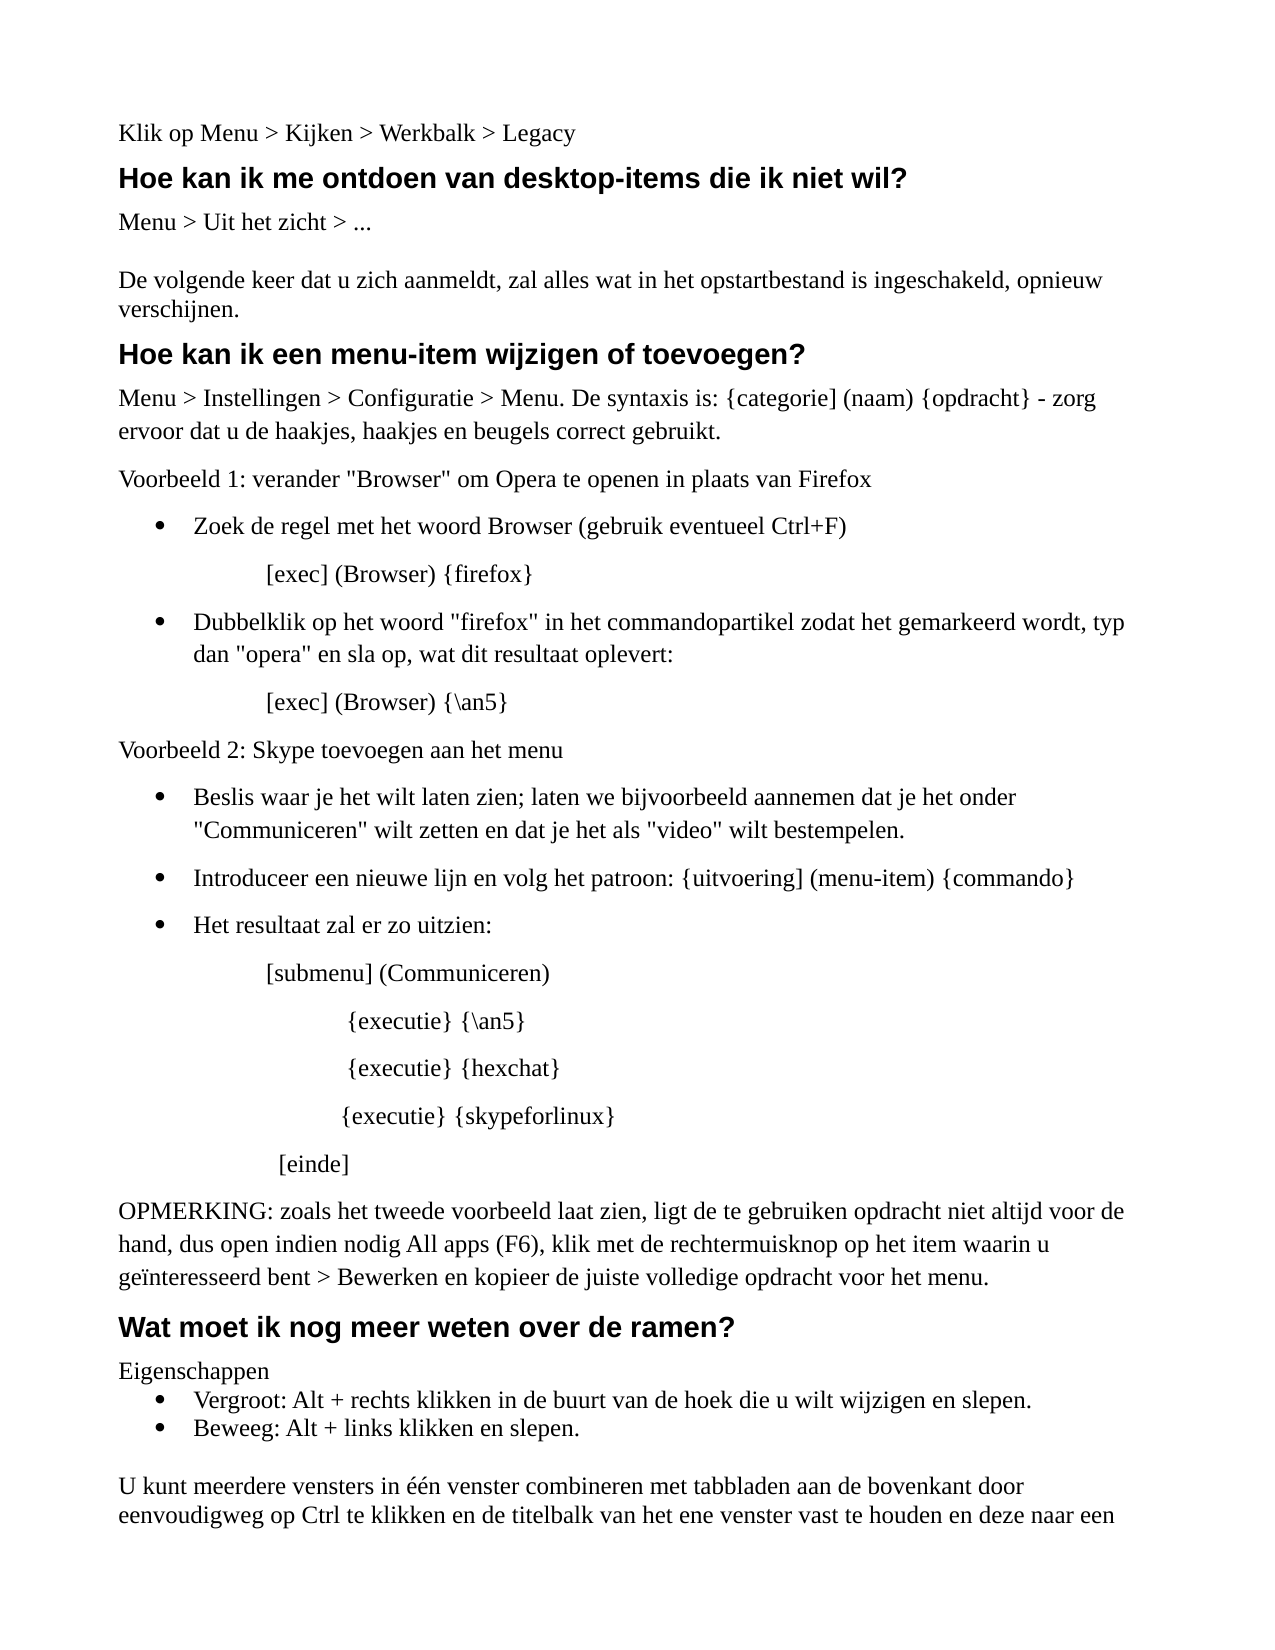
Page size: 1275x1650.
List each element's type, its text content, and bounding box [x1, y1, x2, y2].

subtitle Hoe kan ik me ontdoen van desktop-items die ik niet wil? [118, 161, 1157, 195]
text {executie} {\an5} [118, 1006, 1157, 1034]
subtitle Wat moet ik nog meer weten over de ramen? [118, 1310, 1157, 1343]
list Dubbelklik op het woord "firefox" in het commandopartikel zodat het gemarkeerd wordt, typ dan "opera" en sla op, wat dit resultaat oplevert: [156, 607, 1157, 668]
list Zoek de regel met het woord Browser (gebruik eventueel Ctrl+F) [156, 511, 1157, 540]
text {executie} {hexchat} [118, 1053, 1157, 1082]
text [einde] [118, 1149, 1157, 1177]
text [submenu] (Communiceren) [118, 958, 1157, 987]
text {executie} {skypeforlinux} [118, 1101, 1157, 1130]
list Introduceer een nieuwe lijn en volg het patroon: {uitvoering] (menu-item) {commando} [156, 863, 1157, 892]
list Beslis waar je het wilt laten zien; laten we bijvoorbeeld aannemen dat je het onder "Communiceren" wilt zetten en dat je het als "video" wilt bestempelen. [156, 782, 1157, 844]
text Menu > Uit het zicht > ... [118, 207, 1157, 236]
text Menu > Instellingen > Configuratie > Menu. De syntaxis is: {categorie] (naam) {opdracht} - zorg ervoor dat u de haakjes, haakjes en beugels correct gebruikt. [118, 383, 1157, 445]
text Klik op Menu > Kijken > Werkbalk > Legacy [118, 118, 1157, 147]
text [exec] (Browser) {firefox} [118, 559, 1157, 588]
text Eigenschappen [118, 1356, 1157, 1385]
text Voorbeeld 2: Skype toevoegen aan het menu [118, 735, 1157, 763]
text De volgende keer dat u zich aanmeldt, zal alles wat in het opstartbestand is ingeschakeld, opnieuw verschijnen. [118, 265, 1157, 322]
list Beweeg: Alt + links klikken en slepen. [156, 1413, 1157, 1442]
text OPMERKING: zoals het tweede voorbeeld laat zien, ligt de te gebruiken opdracht niet altijd voor de hand, dus open indien nodig All apps (F6), klik met de rechtermuisknop op het item waarin u geïnteresseerd bent > Bewerken en kopieer de juiste volledige opdracht voor het menu. [118, 1196, 1157, 1291]
list Het resultaat zal er zo uitzien: [156, 911, 1157, 939]
subtitle Hoe kan ik een menu-item wijzigen of toevoegen? [118, 337, 1157, 371]
text [exec] (Browser) {\an5} [118, 687, 1157, 716]
text U kunt meerdere vensters in één venster combineren met tabbladen aan de bovenkant door eenvoudigweg op Ctrl te klikken en de titelbalk van het ene venster vast te houden en deze naar een [118, 1471, 1157, 1528]
text Voorbeeld 1: verander "Browser" om Opera te openen in plaats van Firefox [118, 464, 1157, 492]
list Vergroot: Alt + rechts klikken in de buurt van de hoek die u wilt wijzigen en slepen. [156, 1385, 1157, 1413]
